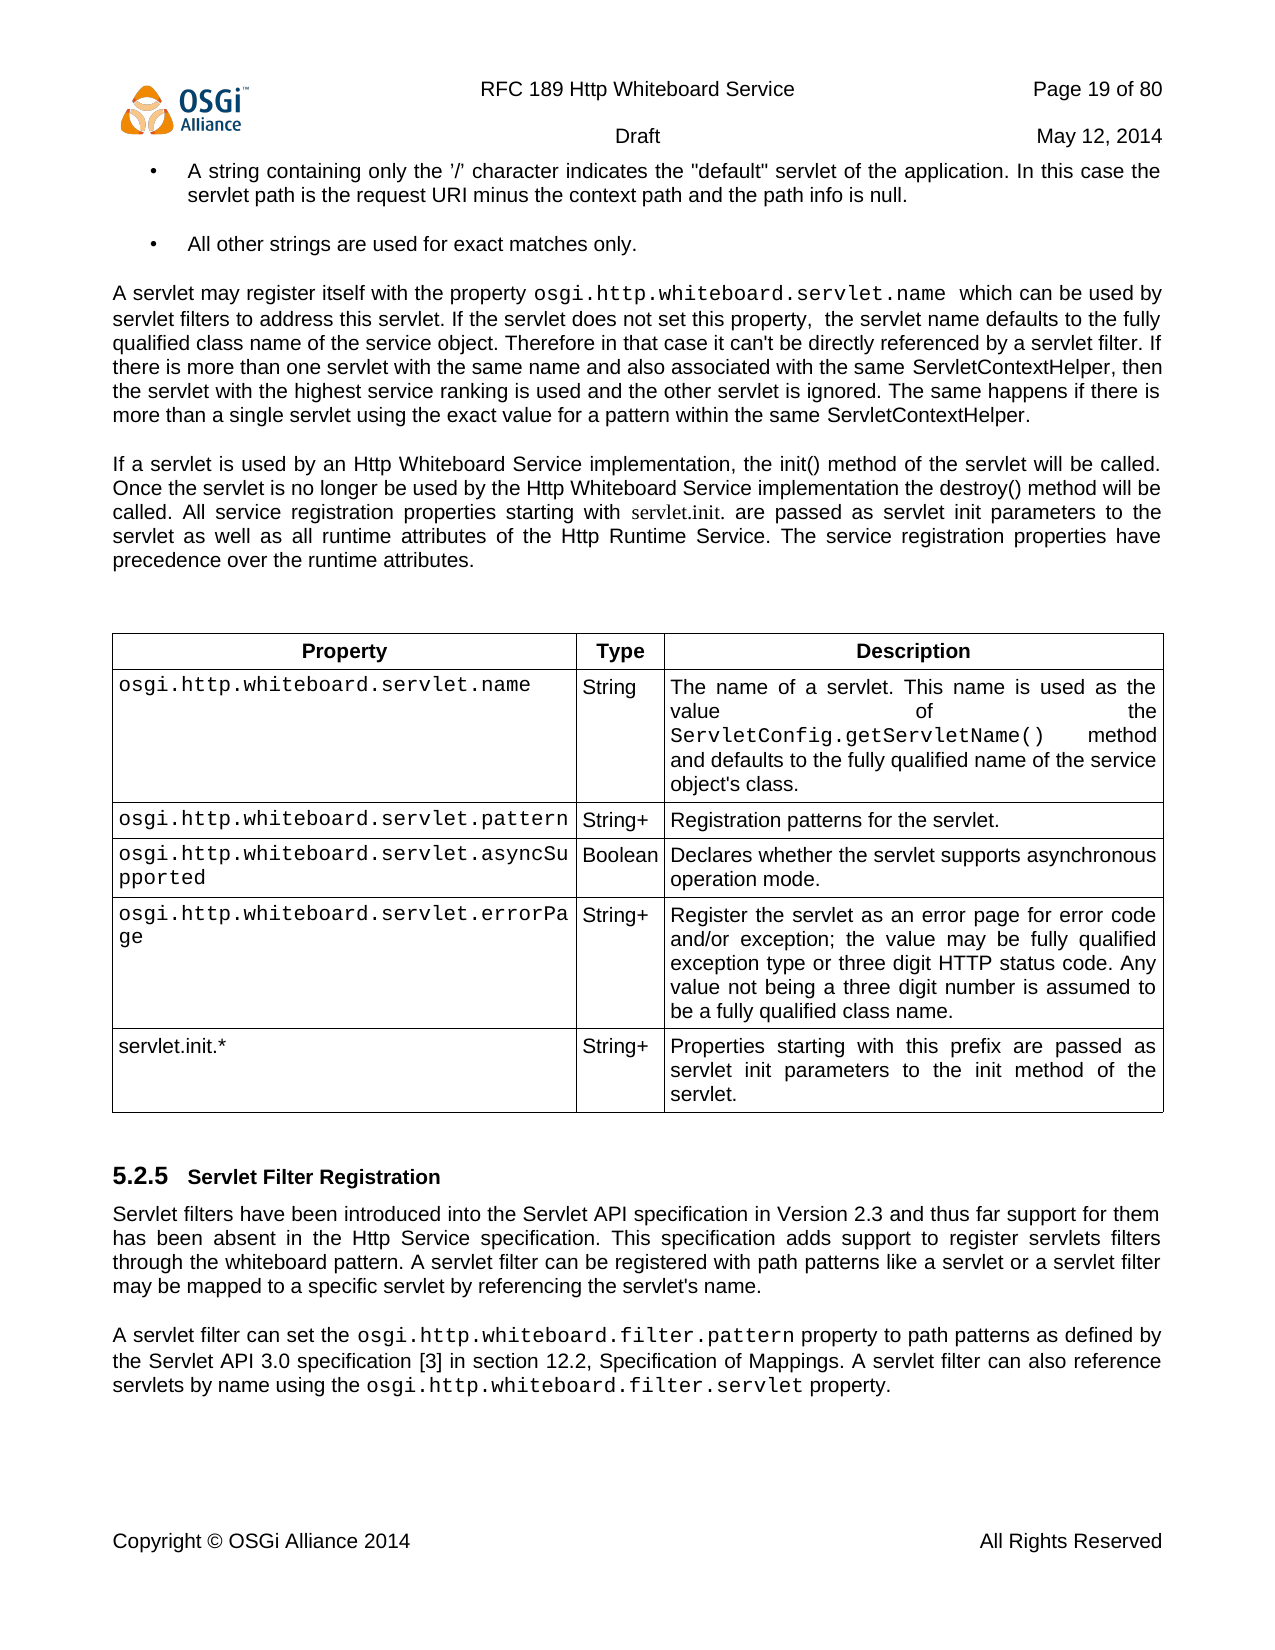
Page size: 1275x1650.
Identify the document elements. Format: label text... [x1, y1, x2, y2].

table_cell String [577, 670, 664, 802]
picture [113, 78, 257, 142]
text Servlet filters have been introduced into the Servlet API specification in Version 2.3 and thus far support for them has been absent in the Http Service specification. This specification adds support to register servlets filters through the whiteboard pattern. A servlet filter can be registered with path patterns like a servlet or a servlet filter may be mapped to a specific servlet by referencing the servlet's name. [112, 1202, 1162, 1298]
table_cell String+ [577, 1029, 664, 1112]
table_cell osgi.http.whiteboard.servlet.asyncSupported [113, 839, 576, 897]
table_cell osgi.http.whiteboard.servlet.errorPage [113, 898, 576, 1028]
table_cell servlet.init.* [113, 1029, 576, 1112]
table_header Description [665, 634, 1163, 669]
text A servlet filter can set the osgi.http.whiteboard.filter.pattern property to path patterns as defined by the Servlet API 3.0 specification [3]. in section 12.2, Specification of Mappings. A servlet filter can also reference servlets by name using the osgi.http.whiteboard.filter.servlet property. [112, 1323, 1162, 1398]
table_cell String+ [577, 898, 664, 1028]
table_cell Declares whether the servlet supports asynchronous operation mode. [665, 839, 1163, 897]
list A string containing only the ’/’ character indicates the "default" servlet of the application. In this case the servlet path is the request URI minus the context path and the path info is null. [150, 159, 1162, 207]
text If a servlet is used by an Http Whiteboard Service implementation, the init() method of the servlet will be called. Once the servlet is no longer be used by the Http Whiteboard Service implementation the destroy() method will be called. All service registration properties starting with servlet.init. are passed as servlet init parameters to the servlet as well as all runtime attributes of the Http Runtime Service. The service registration properties have precedence over the runtime attributes. [112, 452, 1162, 572]
table_cell Boolean [577, 839, 664, 897]
table_cell Properties starting with this prefix are passed as servlet init parameters to the init method of the servlet. [665, 1029, 1163, 1112]
table_header Type [577, 634, 664, 669]
table_cell osgi.http.whiteboard.servlet.name [113, 670, 576, 802]
table_cell Registration patterns for the servlet. [665, 803, 1163, 837]
list All other strings are used for exact matches only. [150, 232, 1162, 256]
subtitle Servlet Filter Registration [112, 1161, 1162, 1189]
table_cell Register the servlet as an error page for error code and/or exception; the value may be fully qualified exception type or three digit HTTP status code. Any value not being a three digit number is assumed to be a fully qualified class name. [665, 898, 1163, 1028]
table_cell The name of a servlet. This name is used as the value of the ServletConfig.getServletName() method and defaults to the fully qualified name of the service object's class. [665, 670, 1163, 802]
table_header Property [113, 634, 576, 669]
text A servlet may register itself with the property osgi.http.whiteboard.servlet.name which can be used by servlet filters to address this servlet. If the servlet does not set this property, the servlet name defaults to the fully qualified class name of the service object. Therefore in that case it can't be directly referenced by a servlet filter. If there is more than one servlet with the same name and also associated with the same ServletContextHelper, then the servlet with the highest service ranking is used and the other servlet is ignored. The same happens if there is more than a single servlet using the exact value for a pattern within the same ServletContextHelper. [112, 281, 1162, 427]
table_cell String+ [577, 803, 664, 837]
table_cell osgi.http.whiteboard.servlet.pattern [113, 803, 576, 837]
